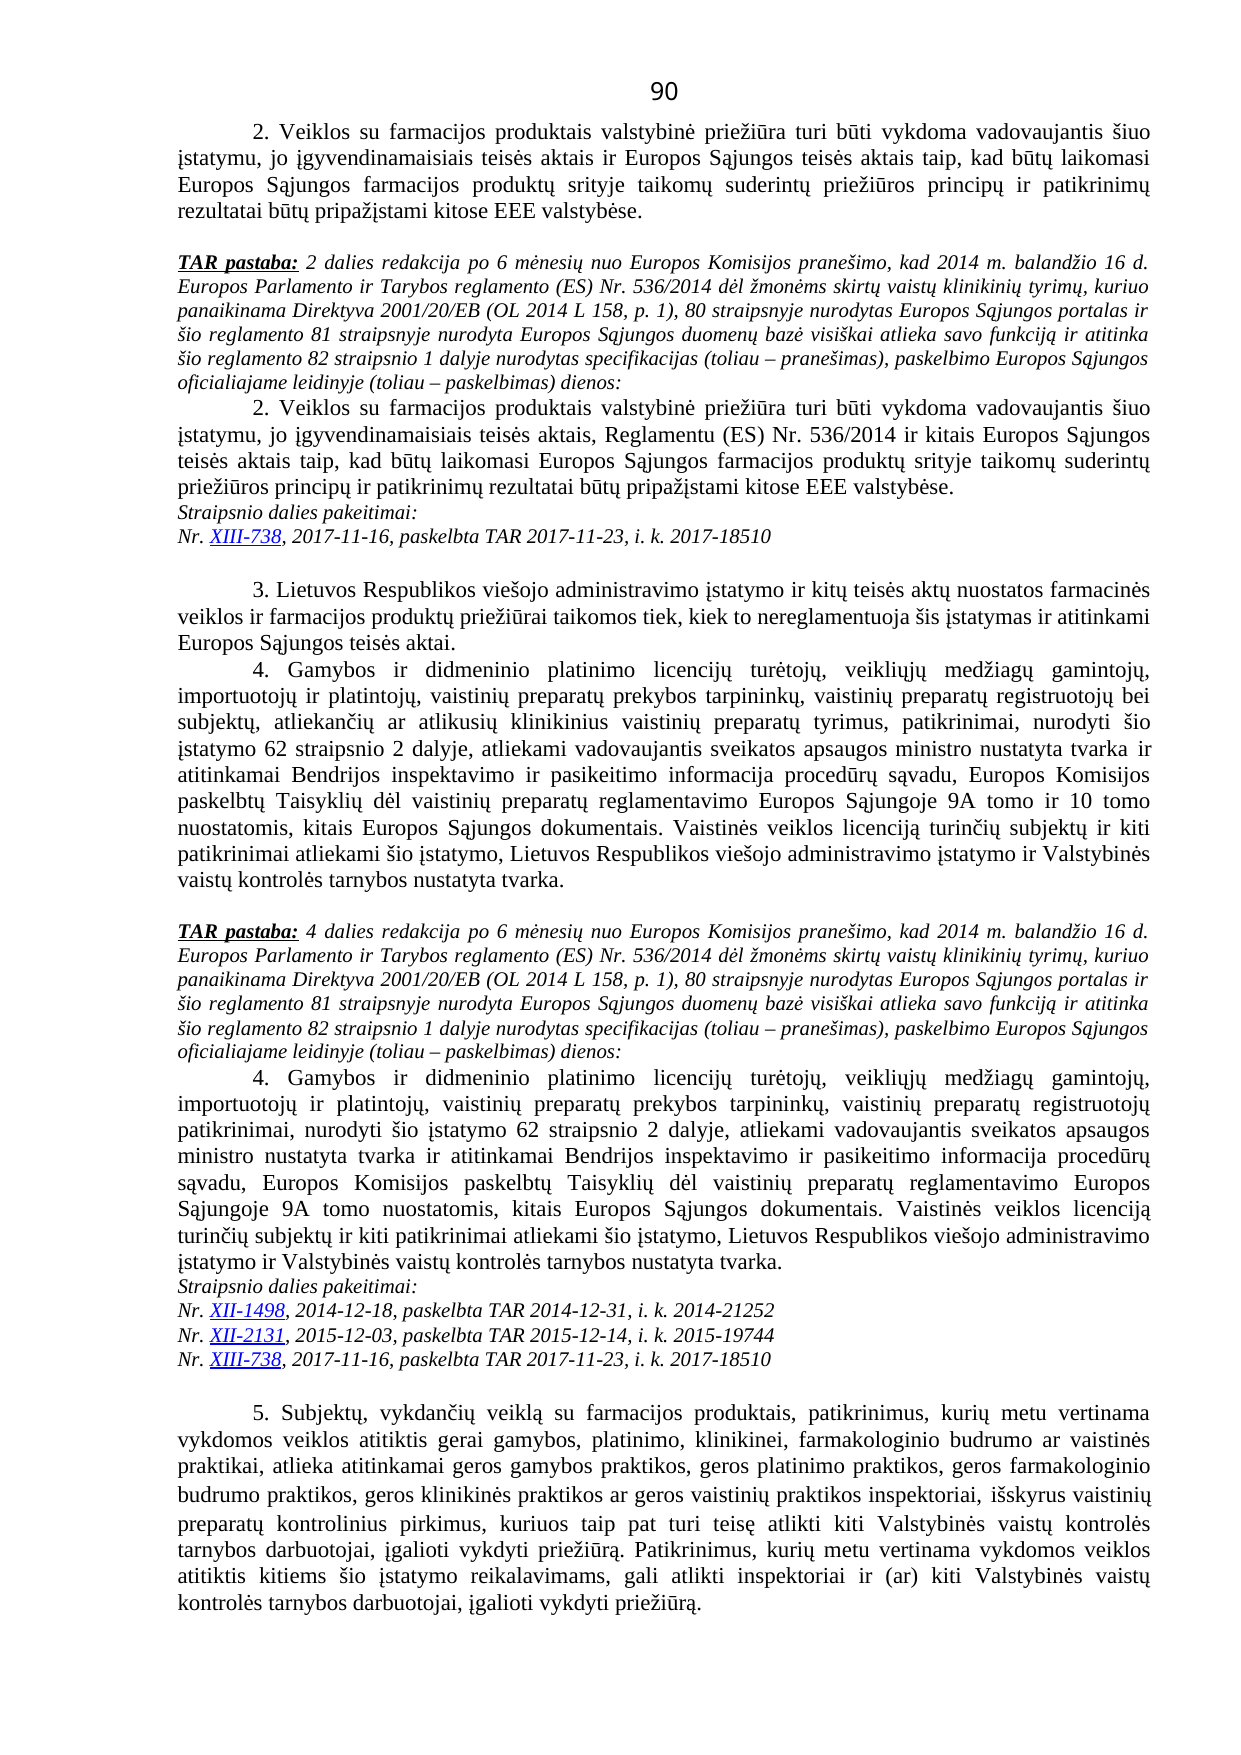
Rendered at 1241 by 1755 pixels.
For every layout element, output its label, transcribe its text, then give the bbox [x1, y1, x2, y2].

text Straipsnio dalies pakeitimai: [177, 500, 1152, 524]
text 5. Subjektų, vykdančių veiklą su farmacijos produktais, patikrinimus, kurių metu vertinama vykdomos veiklos atitiktis gerai gamybos, platinimo, klinikinei, farmakologinio budrumo ar vaistinės praktikai, atlieka atitinkamai geros gamybos praktikos, geros platinimo praktikos, geros farmakologinio budrumo praktikos, geros klinikinės praktikos ar geros vaistinių praktikos inspektoriai, išskyrus vaistinių preparatų kontrolinius pirkimus, kuriuos taip pat turi teisę atlikti kiti Valstybinės vaistų kontrolės tarnybos darbuotojai, įgalioti vykdyti priežiūrą. Patikrinimus, kurių metu vertinama vykdomos veiklos atitiktis kitiems šio įstatymo reikalavimams, gali atlikti inspektoriai ir (ar) kiti Valstybinės vaistų kontrolės tarnybos darbuotojai, įgalioti vykdyti priežiūrą. [177, 1399, 1152, 1615]
text Nr. XII-2131, 2015-12-03, paskelbta TAR 2015-12-14, i. k. 2015-19744 [177, 1322, 1152, 1347]
text 4. Gamybos ir didmeninio platinimo licencijų turėtojų, veikliųjų medžiagų gamintojų, importuotojų ir platintojų, vaistinių preparatų prekybos tarpininkų, vaistinių preparatų registruotojų patikrinimai, nurodyti šio įstatymo 62 straipsnio 2 dalyje, atliekami vadovaujantis sveikatos apsaugos ministro nustatyta tvarka ir atitinkamai Bendrijos inspektavimo ir pasikeitimo informacija procedūrų sąvadu, Europos Komisijos paskelbtų Taisyklių dėl vaistinių preparatų reglamentavimo Europos Sąjungoje 9A tomo nuostatomis, kitais Europos Sąjungos dokumentais. Vaistinės veiklos licenciją turinčių subjektų ir kiti patikrinimai atliekami šio įstatymo, Lietuvos Respublikos viešojo administravimo įstatymo ir Valstybinės vaistų kontrolės tarnybos nustatyta tvarka. [177, 1063, 1152, 1274]
text 2. Veiklos su farmacijos produktais valstybinė priežiūra turi būti vykdoma vadovaujantis šiuo įstatymu, jo įgyvendinamaisiais teisės aktais ir Europos Sąjungos teisės aktais taip, kad būtų laikomasi Europos Sąjungos farmacijos produktų srityje taikomų suderintų priežiūros principų ir patikrinimų rezultatai būtų pripažįstami kitose EEE valstybėse. [177, 118, 1152, 223]
text Nr. XIII-738, 2017-11-16, paskelbta TAR 2017-11-23, i. k. 2017-18510 [177, 524, 1152, 548]
text Nr. XIII-738, 2017-11-16, paskelbta TAR 2017-11-23, i. k. 2017-18510 [177, 1347, 1152, 1371]
text 2. Veiklos su farmacijos produktais valstybinė priežiūra turi būti vykdoma vadovaujantis šiuo įstatymu, jo įgyvendinamaisiais teisės aktais, Reglamentu (ES) Nr. 536/2014 ir kitais Europos Sąjungos teisės aktais taip, kad būtų laikomasi Europos Sąjungos farmacijos produktų srityje taikomų suderintų priežiūros principų ir patikrinimų rezultatai būtų pripažįstami kitose EEE valstybėse. [177, 394, 1152, 500]
text TAR pastaba: 4 dalies redakcija po 6 mėnesių nuo Europos Komisijos pranešimo, kad 2014 m. balandžio 16 d. Europos Parlamento ir Tarybos reglamento (ES) Nr. 536/2014 dėl žmonėms skirtų vaistų klinikinių tyrimų, kuriuo panaikinama Direktyva 2001/20/EB (OL 2014 L 158, p. 1), 80 straipsnyje nurodytas Europos Sąjungos portalas ir šio reglamento 81 straipsnyje nurodyta Europos Sąjungos duomenų bazė visiškai atlieka savo funkciją ir atitinka šio reglamento 82 straipsnio 1 dalyje nurodytas specifikacijas (toliau – pranešimas), paskelbimo Europos Sąjungos oficialiajame leidinyje (toliau – paskelbimas) dienos: [177, 919, 1152, 1063]
text TAR pastaba: 2 dalies redakcija po 6 mėnesių nuo Europos Komisijos pranešimo, kad 2014 m. balandžio 16 d. Europos Parlamento ir Tarybos reglamento (ES) Nr. 536/2014 dėl žmonėms skirtų vaistų klinikinių tyrimų, kuriuo panaikinama Direktyva 2001/20/EB (OL 2014 L 158, p. 1), 80 straipsnyje nurodytas Europos Sąjungos portalas ir šio reglamento 81 straipsnyje nurodyta Europos Sąjungos duomenų bazė visiškai atlieka savo funkciją ir atitinka šio reglamento 82 straipsnio 1 dalyje nurodytas specifikacijas (toliau – pranešimas), paskelbimo Europos Sąjungos oficialiajame leidinyje (toliau – paskelbimas) dienos: [177, 250, 1152, 394]
text Nr. XII-1498, 2014-12-18, paskelbta TAR 2014-12-31, i. k. 2014-21252 [177, 1298, 1152, 1322]
text Straipsnio dalies pakeitimai: [177, 1274, 1152, 1298]
text 3. Lietuvos Respublikos viešojo administravimo įstatymo ir kitų teisės aktų nuostatos farmacinės veiklos ir farmacijos produktų priežiūrai taikomos tiek, kiek to nereglamentuoja šis įstatymas ir atitinkami Europos Sąjungos teisės aktai. [177, 577, 1152, 656]
text 4. Gamybos ir didmeninio platinimo licencijų turėtojų, veikliųjų medžiagų gamintojų, importuotojų ir platintojų, vaistinių preparatų prekybos tarpininkų, vaistinių preparatų registruotojų bei subjektų, atliekančių ar atlikusių klinikinius vaistinių preparatų tyrimus, patikrinimai, nurodyti šio įstatymo 62 straipsnio 2 dalyje, atliekami vadovaujantis sveikatos apsaugos ministro nustatyta tvarka ir atitinkamai Bendrijos inspektavimo ir pasikeitimo informacija procedūrų sąvadu, Europos Komisijos paskelbtų Taisyklių dėl vaistinių preparatų reglamentavimo Europos Sąjungoje 9A tomo ir 10 tomo nuostatomis, kitais Europos Sąjungos dokumentais. Vaistinės veiklos licenciją turinčių subjektų ir kiti patikrinimai atliekami šio įstatymo, Lietuvos Respublikos viešojo administravimo įstatymo ir Valstybinės vaistų kontrolės tarnybos nustatyta tvarka. [177, 656, 1152, 893]
